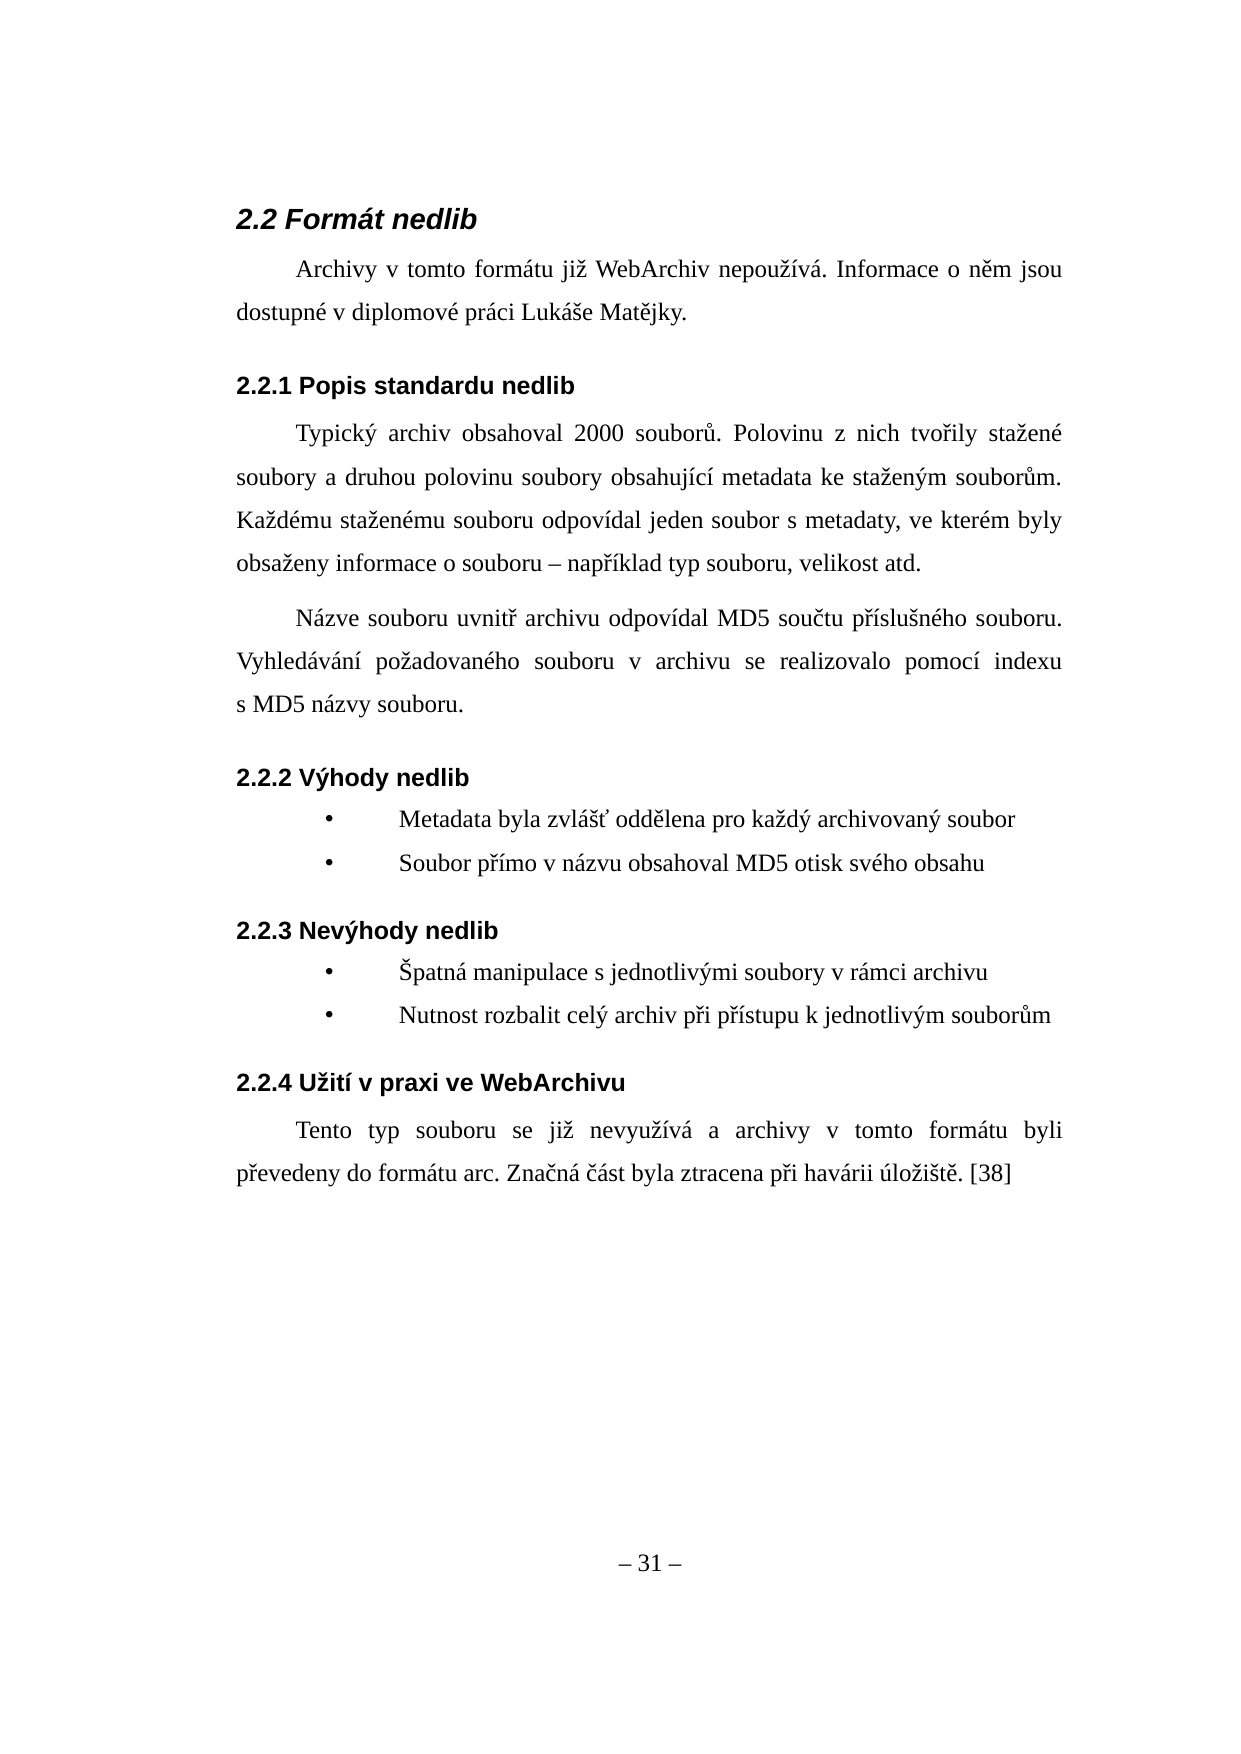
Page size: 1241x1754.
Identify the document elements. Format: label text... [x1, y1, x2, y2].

subtitle 2.2 Formát nedlib [236, 202, 1063, 236]
subtitle 2.2.3 Nevýhody nedlib [236, 916, 1063, 944]
list Soubor přímo v názvu obsahoval MD5 otisk svého obsahu [325, 848, 1063, 876]
list Metadata byla zvlášť oddělena pro každý archivovaný soubor [325, 804, 1063, 833]
subtitle 2.2.2 Výhody nedlib [236, 763, 1063, 792]
list Špatná manipulace s jednotlivými soubory v rámci archivu [325, 957, 1063, 986]
subtitle 2.2.1 Popis standardu nedlib [236, 371, 1063, 400]
text Typický archiv obsahoval 2000 souborů. Polovinu z nich tvořily stažené soubory a druhou polovinu soubory obsahující metadata ke staženým souborům. Každému staženému souboru odpovídal jeden soubor s metadaty, ve kterém byly obsaženy informace o souboru – například typ souboru, velikost atd. [236, 418, 1063, 577]
text Tento typ souboru se již nevyužívá a archivy v tomto formátu byli převedeny do formátu arc. Značná část byla ztracena při havárii úložiště. [38] [236, 1115, 1063, 1187]
list Nutnost rozbalit celý archiv při přístupu k jednotlivým souborům [325, 1000, 1063, 1029]
text Archivy v tomto formátu již WebArchiv nepoužívá. Informace o něm jsou dostupné v diplomové práci Lukáše Matějky. [236, 254, 1063, 326]
subtitle 2.2.4 Užití v praxi ve WebArchivu [236, 1068, 1063, 1097]
text Názve souboru uvnitř archivu odpovídal MD5 součtu příslušného souboru. Vyhledávání požadovaného souboru v archivu se realizovalo pomocí indexu s MD5 názvy souboru. [236, 603, 1063, 718]
